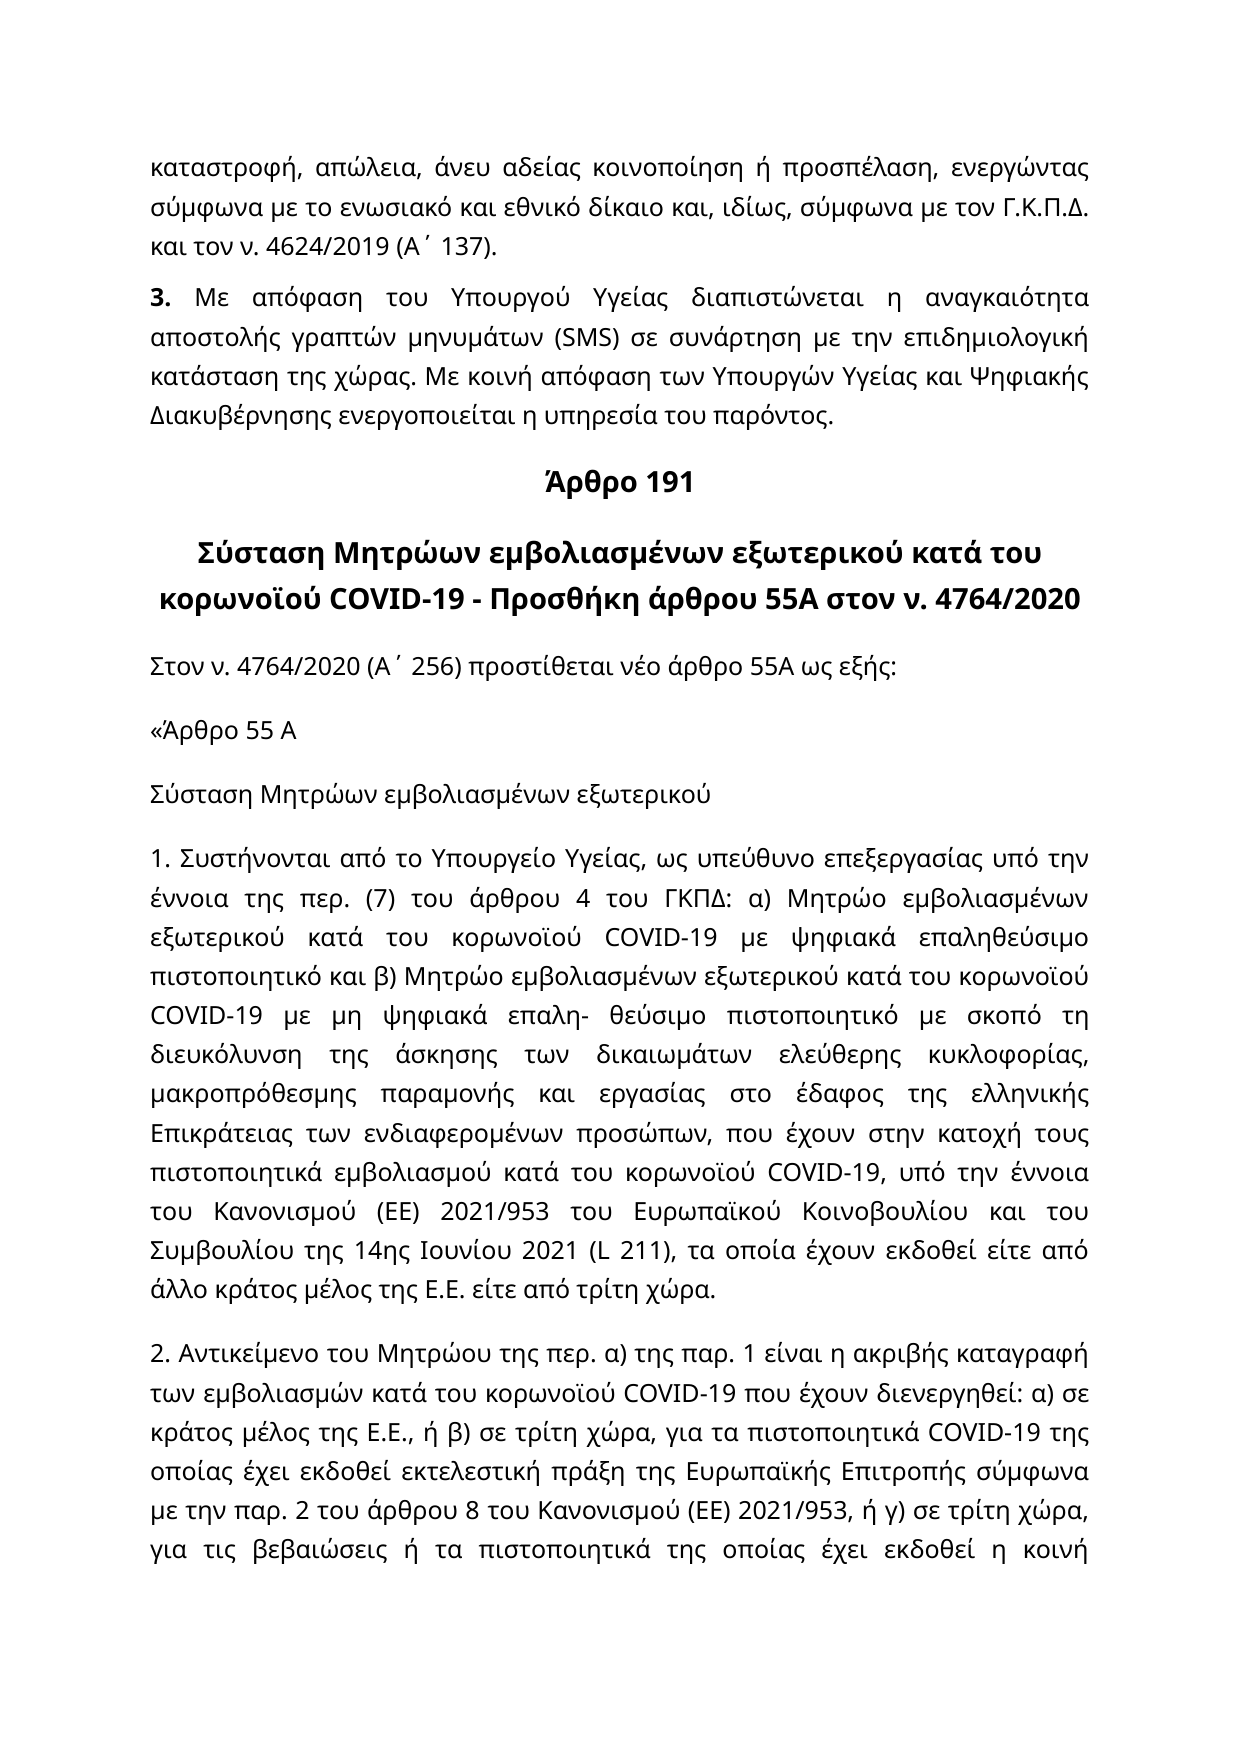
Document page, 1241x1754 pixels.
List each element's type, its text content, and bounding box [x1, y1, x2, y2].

subtitle Άρθρο 191 [150, 462, 1090, 501]
text 3. Με απόφαση του Υπουργού Υγείας διαπιστώνεται η αναγκαιότητα αποστολής γραπτών μηνυμάτων (SMS) σε συνάρτηση με την επιδημιολογική κατάσταση της χώρας. Με κοινή απόφαση των Υπουργών Υγείας και Ψηφιακής Διακυβέρνησης ενεργοποιείται η υπηρεσία του παρόντος. [150, 280, 1090, 432]
text 1. Συστήνονται από το Υπουργείο Υγείας, ως υπεύθυνο επεξεργασίας υπό την έννοια της περ. (7) του άρθρου 4 του ΓΚΠΔ: α) Μητρώο εμβολιασμένων εξωτερικού κατά του κορωνοϊού COVID-19 με ψηφιακά επαληθεύσιμο πιστοποιητικό και β) Μητρώο εμβολιασμένων εξωτερικού κατά του κορωνοϊού COVID-19 με μη ψηφιακά επαλη- θεύσιμο πιστοποιητικό με σκοπό τη διευκόλυνση της άσκησης των δικαιωμάτων ελεύθερης κυκλοφορίας, μακροπρόθεσμης παραμονής και εργασίας στο έδαφος της ελληνικής Επικράτειας των ενδιαφερομένων προσώπων, που έχουν στην κατοχή τους πιστοποιητικά εμβολιασμού κατά του κορωνοϊού COVID-19, υπό την έννοια του Κανονισμού (ΕΕ) 2021/953 του Ευρωπαϊκού Κοινοβουλίου και του Συμβουλίου της 14ης Ιουνίου 2021 (L 211), τα οποία έχουν εκδοθεί είτε από άλλο κράτος μέλος της Ε.Ε. είτε από τρίτη χώρα. [150, 841, 1090, 1306]
text Σύσταση Μητρώων εμβολιασμένων εξωτερικού [150, 777, 1090, 811]
subtitle Σύσταση Μητρώων εμβολιασμένων εξωτερικού κατά του κορωνοϊού COVID-19 - Προσθήκη άρθρου 55Α στον ν. 4764/2020 [150, 532, 1090, 618]
text Στον ν. 4764/2020 (Α΄ 256) προστίθεται νέο άρθρο 55Α ως εξής: [150, 648, 1090, 683]
text καταστροφή, απώλεια, άνευ αδείας κοινοποίηση ή προσπέλαση, ενεργώντας σύμφωνα με το ενωσιακό και εθνικό δίκαιο και, ιδίως, σύμφωνα με τον Γ.Κ.Π.Δ. και τον ν. 4624/2019 (Α΄ 137). [150, 150, 1090, 262]
text «Άρθρο 55 Α [150, 713, 1090, 747]
text 2. Αντικείμενο του Μητρώου της περ. α) της παρ. 1 είναι η ακριβής καταγραφή των εμβολιασμών κατά του κορωνοϊού COVID-19 που έχουν διενεργηθεί: α) σε κράτος μέλος της Ε.Ε., ή β) σε τρίτη χώρα, για τα πιστοποιητικά COVID-19 της οποίας έχει εκδοθεί εκτελεστική πράξη της Ευρωπαϊκής Επιτροπής σύμφωνα με την παρ. 2 του άρθρου 8 του Κανονισμού (ΕΕ) 2021/953, ή γ) σε τρίτη χώρα, για τις βεβαιώσεις ή τα πιστοποιητικά της οποίας έχει εκδοθεί η κοινή [150, 1336, 1090, 1566]
